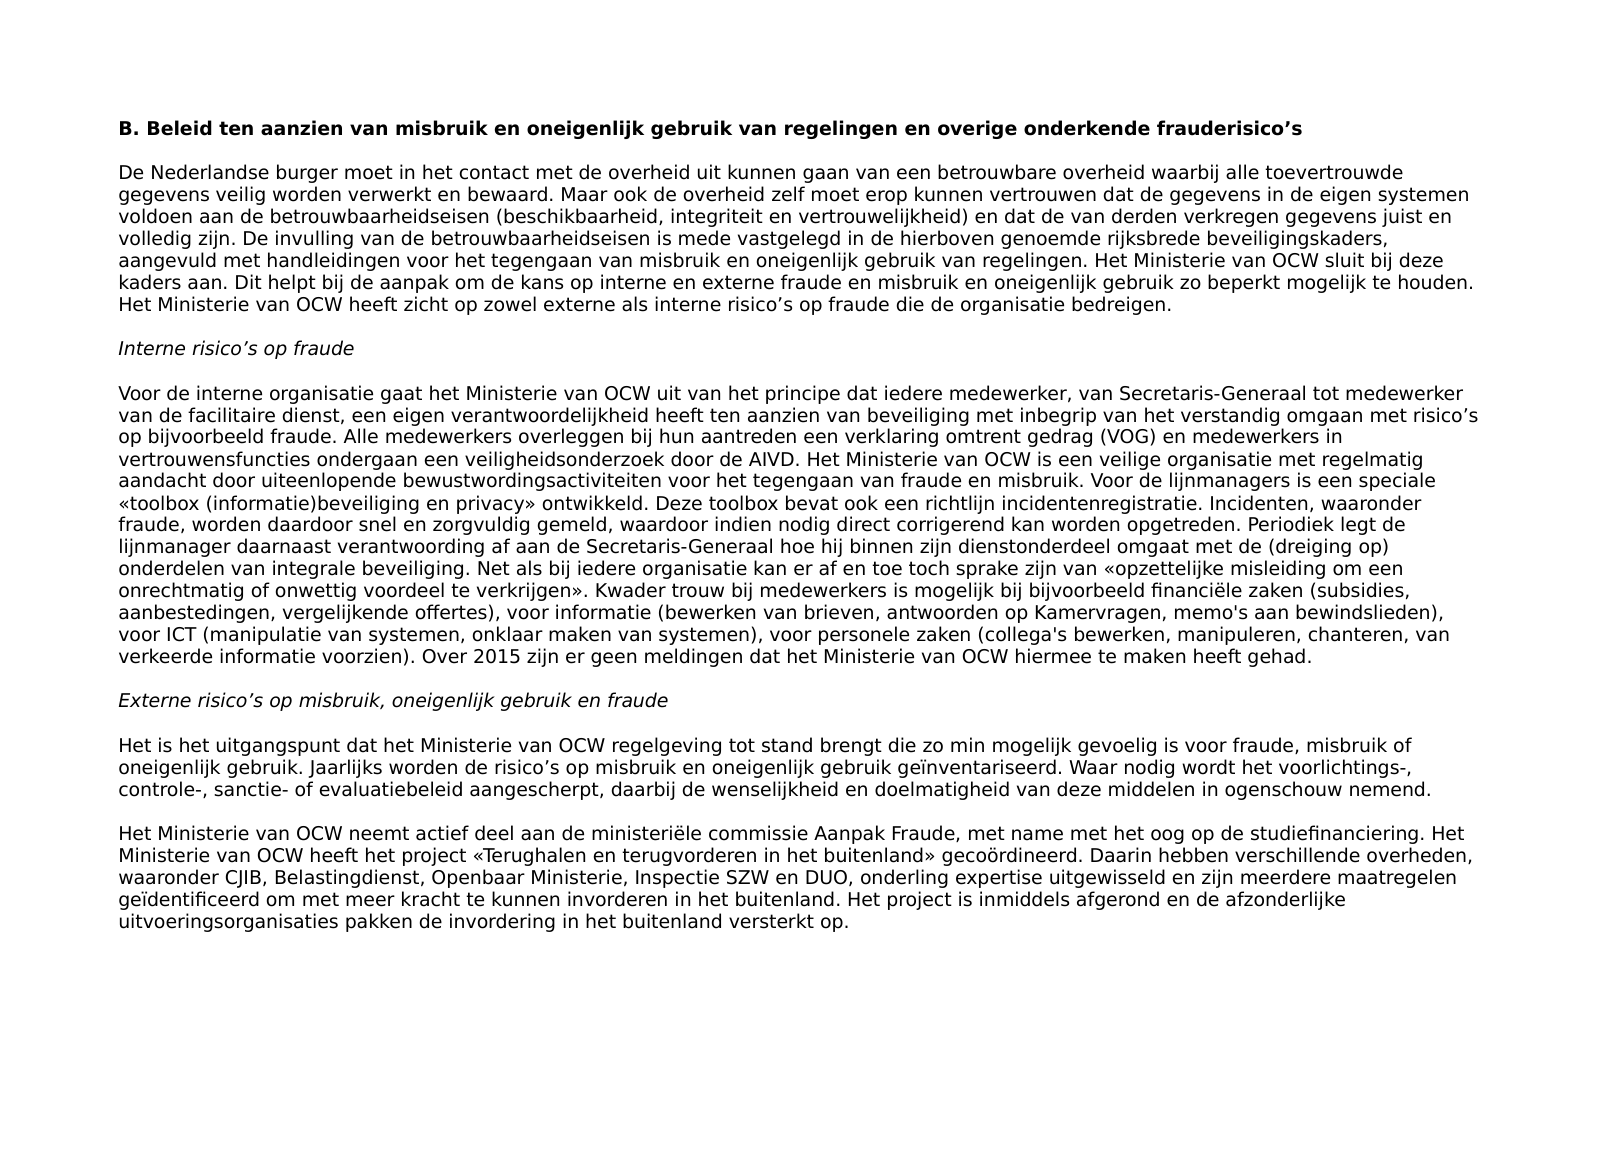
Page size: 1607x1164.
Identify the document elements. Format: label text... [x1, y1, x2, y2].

text Voor de interne organisatie gaat het Ministerie van OCW uit van het principe dat iedere medewerker, van Secretaris-Generaal tot medewerker van de facilitaire dienst, een eigen verantwoordelijkheid heeft ten aanzien van beveiliging met inbegrip van het verstandig omgaan met risico’s op bijvoorbeeld fraude. Alle medewerkers overleggen bij hun aantreden een verklaring omtrent gedrag (VOG) en medewerkers in vertrouwensfuncties ondergaan een veiligheidsonderzoek door de AIVD. Het Ministerie van OCW is een veilige organisatie met regelmatig aandacht door uiteenlopende bewustwordingsactiviteiten voor het tegengaan van fraude en misbruik. Voor de lijnmanagers is een speciale «toolbox (informatie)beveiliging en privacy» ontwikkeld. Deze toolbox bevat ook een richtlijn incidentenregistratie. Incidenten, waaronder fraude, worden daardoor snel en zorgvuldig gemeld, waardoor indien nodig direct corrigerend kan worden opgetreden. Periodiek legt de lijnmanager daarnaast verantwoording af aan de Secretaris-Generaal hoe hij binnen zijn dienstonderdeel omgaat met de (dreiging op) onderdelen van integrale beveiliging. Net als bij iedere organisatie kan er af en toe toch sprake zijn van «opzettelijke misleiding om een onrechtmatig of onwettig voordeel te verkrijgen». Kwader trouw bij medewerkers is mogelijk bij bijvoorbeeld financiële zaken (subsidies, aanbestedingen, vergelijkende offertes), voor informatie (bewerken van brieven, antwoorden op Kamervragen, memo's aan bewindslieden), voor ICT (manipulatie van systemen, onklaar maken van systemen), voor personele zaken (collega's bewerken, manipuleren, chanteren, van verkeerde informatie voorzien). Over 2015 zijn er geen meldingen dat het Ministerie van OCW hiermee te maken heeft gehad. [118, 382, 1488, 668]
text Het Ministerie van OCW neemt actief deel aan de ministeriële commissie Aanpak Fraude, met name met het oog op de studiefinanciering. Het Ministerie van OCW heeft het project «Terughalen en terugvorderen in het buitenland» gecoördineerd. Daarin hebben verschillende overheden, waaronder CJIB, Belastingdienst, Openbaar Ministerie, Inspectie SZW en DUO, onderling expertise uitgewisseld en zijn meerdere maatregelen geïdentificeerd om met meer kracht te kunnen invorderen in het buitenland. Het project is inmiddels afgerond en de afzonderlijke uitvoeringsorganisaties pakken de invordering in het buitenland versterkt op. [118, 823, 1488, 933]
subtitle Externe risico’s op misbruik, oneigenlijk gebruik en fraude [118, 690, 1488, 712]
subtitle Interne risico’s op fraude [118, 338, 1488, 360]
subtitle B. Beleid ten aanzien van misbruik en oneigenlijk gebruik van regelingen en overige onderkende frauderisico’s [118, 118, 1488, 140]
text Het is het uitgangspunt dat het Ministerie van OCW regelgeving tot stand brengt die zo min mogelijk gevoelig is voor fraude, misbruik of oneigenlijk gebruik. Jaarlijks worden de risico’s op misbruik en oneigenlijk gebruik geïnventariseerd. Waar nodig wordt het voorlichtings-, controle-, sanctie- of evaluatiebeleid aangescherpt, daarbij de wenselijkheid en doelmatigheid van deze middelen in ogenschouw nemend. [118, 734, 1488, 801]
text De Nederlandse burger moet in het contact met de overheid uit kunnen gaan van een betrouwbare overheid waarbij alle toevertrouwde gegevens veilig worden verwerkt en bewaard. Maar ook de overheid zelf moet erop kunnen vertrouwen dat de gegevens in de eigen systemen voldoen aan de betrouwbaarheidseisen (beschikbaarheid, integriteit en vertrouwelijkheid) en dat de van derden verkregen gegevens juist en volledig zijn. De invulling van de betrouwbaarheidseisen is mede vastgelegd in de hierboven genoemde rijksbrede beveiligingskaders, aangevuld met handleidingen voor het tegengaan van misbruik en oneigenlijk gebruik van regelingen. Het Ministerie van OCW sluit bij deze kaders aan. Dit helpt bij de aanpak om de kans op interne en externe fraude en misbruik en oneigenlijk gebruik zo beperkt mogelijk te houden. Het Ministerie van OCW heeft zicht op zowel externe als interne risico’s op fraude die de organisatie bedreigen. [118, 162, 1488, 316]
